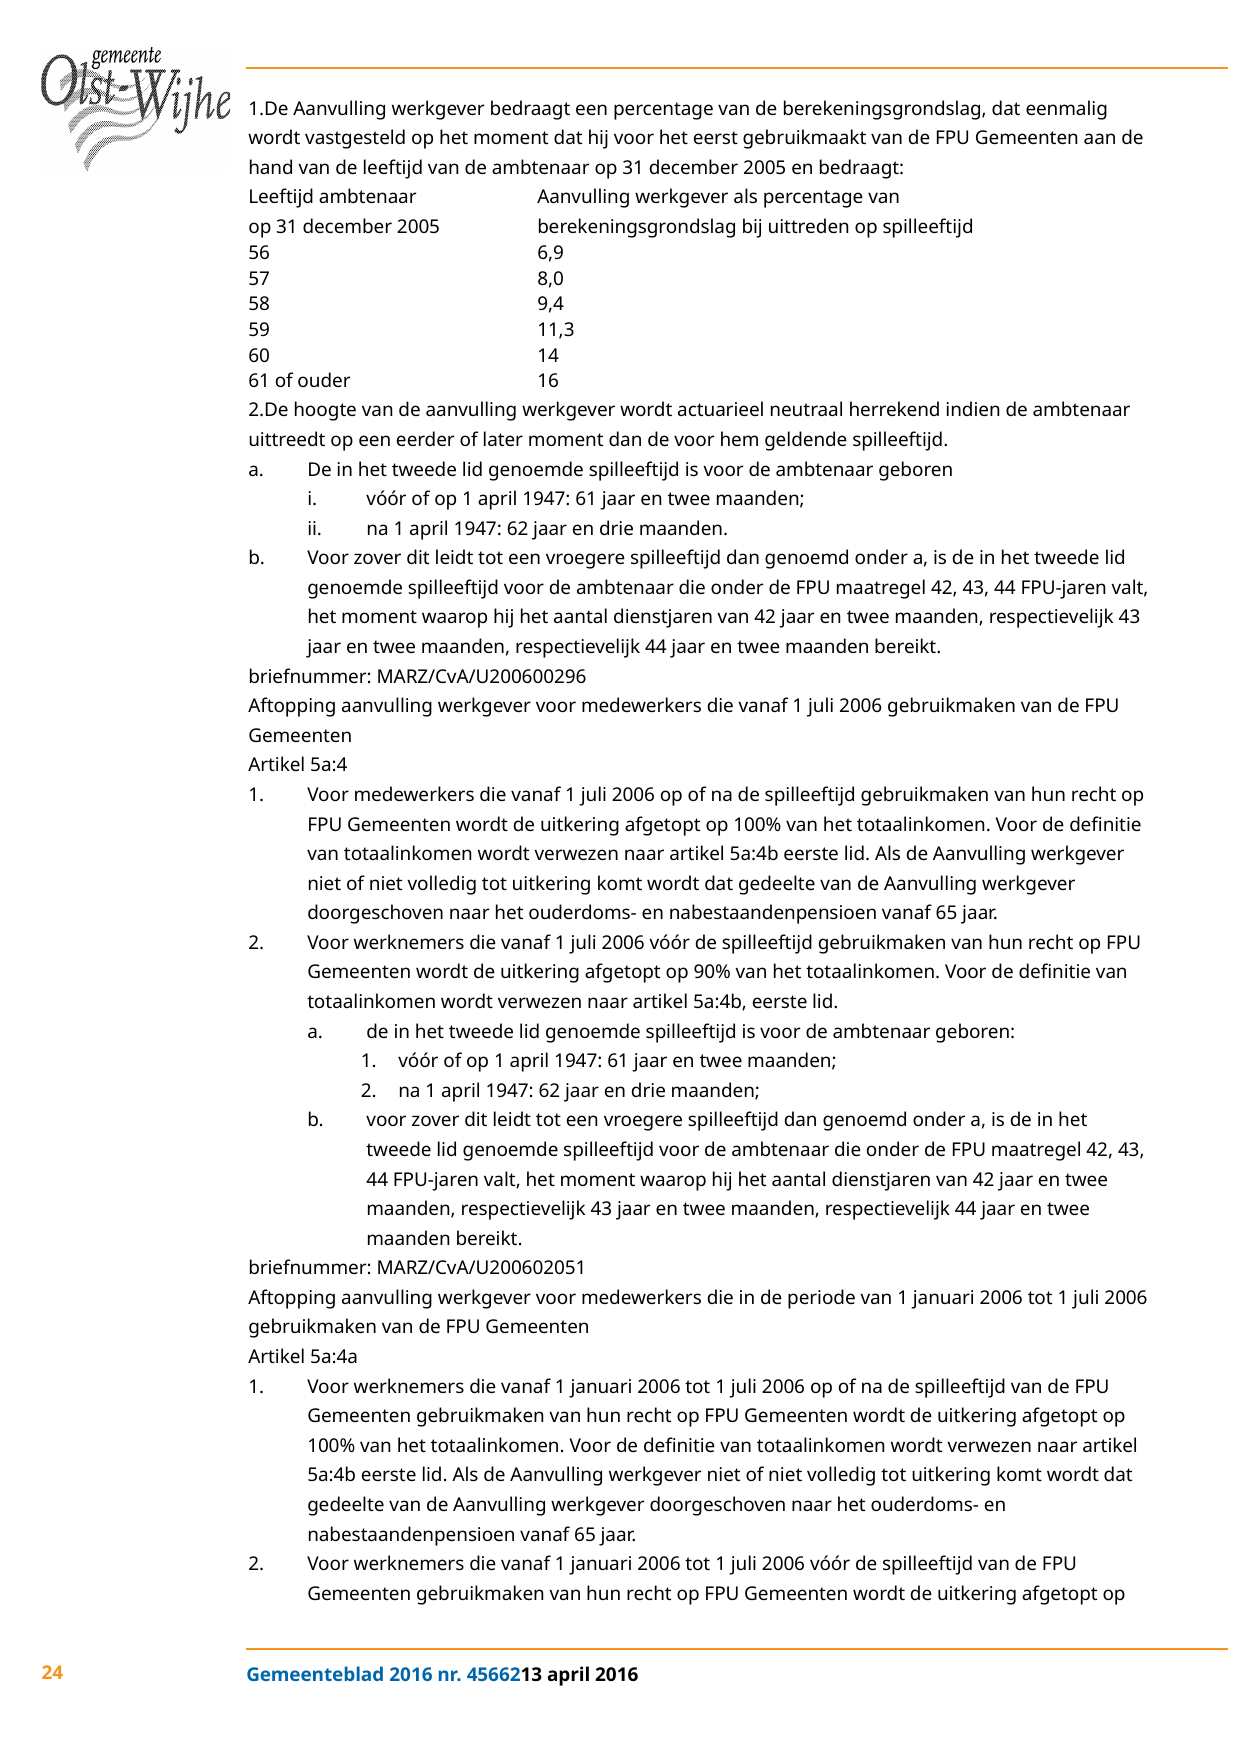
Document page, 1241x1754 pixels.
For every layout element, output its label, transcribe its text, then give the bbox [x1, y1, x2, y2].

table_cell 14 [537, 342, 1152, 368]
table_cell 58 [248, 290, 537, 316]
list vóór of op 1 april 1947: 61 jaar en twee maanden; [361, 1047, 1152, 1073]
table_cell 56 [248, 239, 537, 265]
list de in het tweede lid genoemde spilleeftijd is voor de ambtenaar geboren: [307, 1018, 1152, 1043]
table_cell 11,3 [537, 316, 1152, 342]
table_cell 61 of ouder [248, 368, 537, 393]
list Voor werknemers die vanaf 1 januari 2006 tot 1 juli 2006 vóór de spilleeftijd van de FPU Gemeenten gebruikmaken van hun recht op FPU Gemeenten wordt de uitkering afgetopt op [248, 1550, 1152, 1606]
text Artikel 5a:4 [248, 752, 1152, 777]
text briefnummer: MARZ/CvA/U200602051 [248, 1254, 1152, 1280]
table_cell 57 [248, 265, 537, 290]
list na 1 april 1947: 62 jaar en drie maanden; [361, 1077, 1152, 1103]
text Aftopping aanvulling werkgever voor medewerkers die in de periode van 1 januari 2006 tot 1 juli 2006 gebruikmaken van de FPU Gemeenten [248, 1284, 1152, 1339]
table_header Aanvulling werkgever als percentage van berekeningsgrondslag bij uittreden op spilleeftijd [537, 184, 1152, 239]
table_cell 8,0 [537, 265, 1152, 290]
list De in het tweede lid genoemde spilleeftijd is voor de ambtenaar geboren [248, 456, 1152, 481]
picture [41, 47, 231, 172]
text Aftopping aanvulling werkgever voor medewerkers die vanaf 1 juli 2006 gebruikmaken van de FPU Gemeenten [248, 692, 1152, 748]
list na 1 april 1947: 62 jaar en drie maanden. [307, 515, 1152, 541]
text Artikel 5a:4a [248, 1343, 1152, 1369]
table_cell 6,9 [537, 239, 1152, 265]
list Voor medewerkers die vanaf 1 juli 2006 op of na de spilleeftijd gebruikmaken van hun recht op FPU Gemeenten wordt de uitkering afgetopt op 100% van het totaalinkomen. Voor de definitie van totaalinkomen wordt verwezen naar artikel 5a:4b eerste lid. Als de Aanvulling werkgever niet of niet volledig tot uitkering komt wordt dat gedeelte van de Aanvulling werkgever doorgeschoven naar het ouderdoms- en nabestaandenpensioen vanaf 65 jaar. [248, 781, 1152, 925]
list Voor zover dit leidt tot een vroegere spilleeftijd dan genoemd onder a, is de in het tweede lid genoemde spilleeftijd voor de ambtenaar die onder de FPU maatregel 42, 43, 44 FPU-jaren valt, het moment waarop hij het aantal dienstjaren van 42 jaar en twee maanden, respectievelijk 43 jaar en twee maanden, respectievelijk 44 jaar en twee maanden bereikt. [248, 544, 1152, 659]
table_cell 16 [537, 368, 1152, 393]
table_cell 59 [248, 316, 537, 342]
table_cell 60 [248, 342, 537, 368]
text briefnummer: MARZ/CvA/U200600296 [248, 663, 1152, 688]
list Voor werknemers die vanaf 1 januari 2006 tot 1 juli 2006 op of na de spilleeftijd van de FPU Gemeenten gebruikmaken van hun recht op FPU Gemeenten wordt de uitkering afgetopt op 100% van het totaalinkomen. Voor de definitie van totaalinkomen wordt verwezen naar artikel 5a:4b eerste lid. Als de Aanvulling werkgever niet of niet volledig tot uitkering komt wordt dat gedeelte van de Aanvulling werkgever doorgeschoven naar het ouderdoms- en nabestaandenpensioen vanaf 65 jaar. [248, 1373, 1152, 1546]
text 2.De hoogte van de aanvulling werkgever wordt actuarieel neutraal herrekend indien de ambtenaar uittreedt op een eerder of later moment dan de voor hem geldende spilleeftijd. [248, 397, 1152, 452]
text 1.De Aanvulling werkgever bedraagt een percentage van de berekeningsgrondslag, dat eenmalig wordt vastgesteld op het moment dat hij voor het eerst gebruikmaakt van de FPU Gemeenten aan de hand van de leeftijd van de ambtenaar op 31 december 2005 en bedraagt: [248, 95, 1152, 180]
list Voor werknemers die vanaf 1 juli 2006 vóór de spilleeftijd gebruikmaken van hun recht op FPU Gemeenten wordt de uitkering afgetopt op 90% van het totaalinkomen. Voor de definitie van totaalinkomen wordt verwezen naar artikel 5a:4b, eerste lid. [248, 929, 1152, 1014]
list vóór of op 1 april 1947: 61 jaar en twee maanden; [307, 485, 1152, 511]
list voor zover dit leidt tot een vroegere spilleeftijd dan genoemd onder a, is de in het tweede lid genoemde spilleeftijd voor de ambtenaar die onder de FPU maatregel 42, 43, 44 FPU-jaren valt, het moment waarop hij het aantal dienstjaren van 42 jaar en twee maanden, respectievelijk 43 jaar en twee maanden, respectievelijk 44 jaar en twee maanden bereikt. [307, 1107, 1152, 1251]
table_header Leeftijd ambtenaar op 31 december 2005 [248, 184, 537, 239]
table_cell 9,4 [537, 290, 1152, 316]
